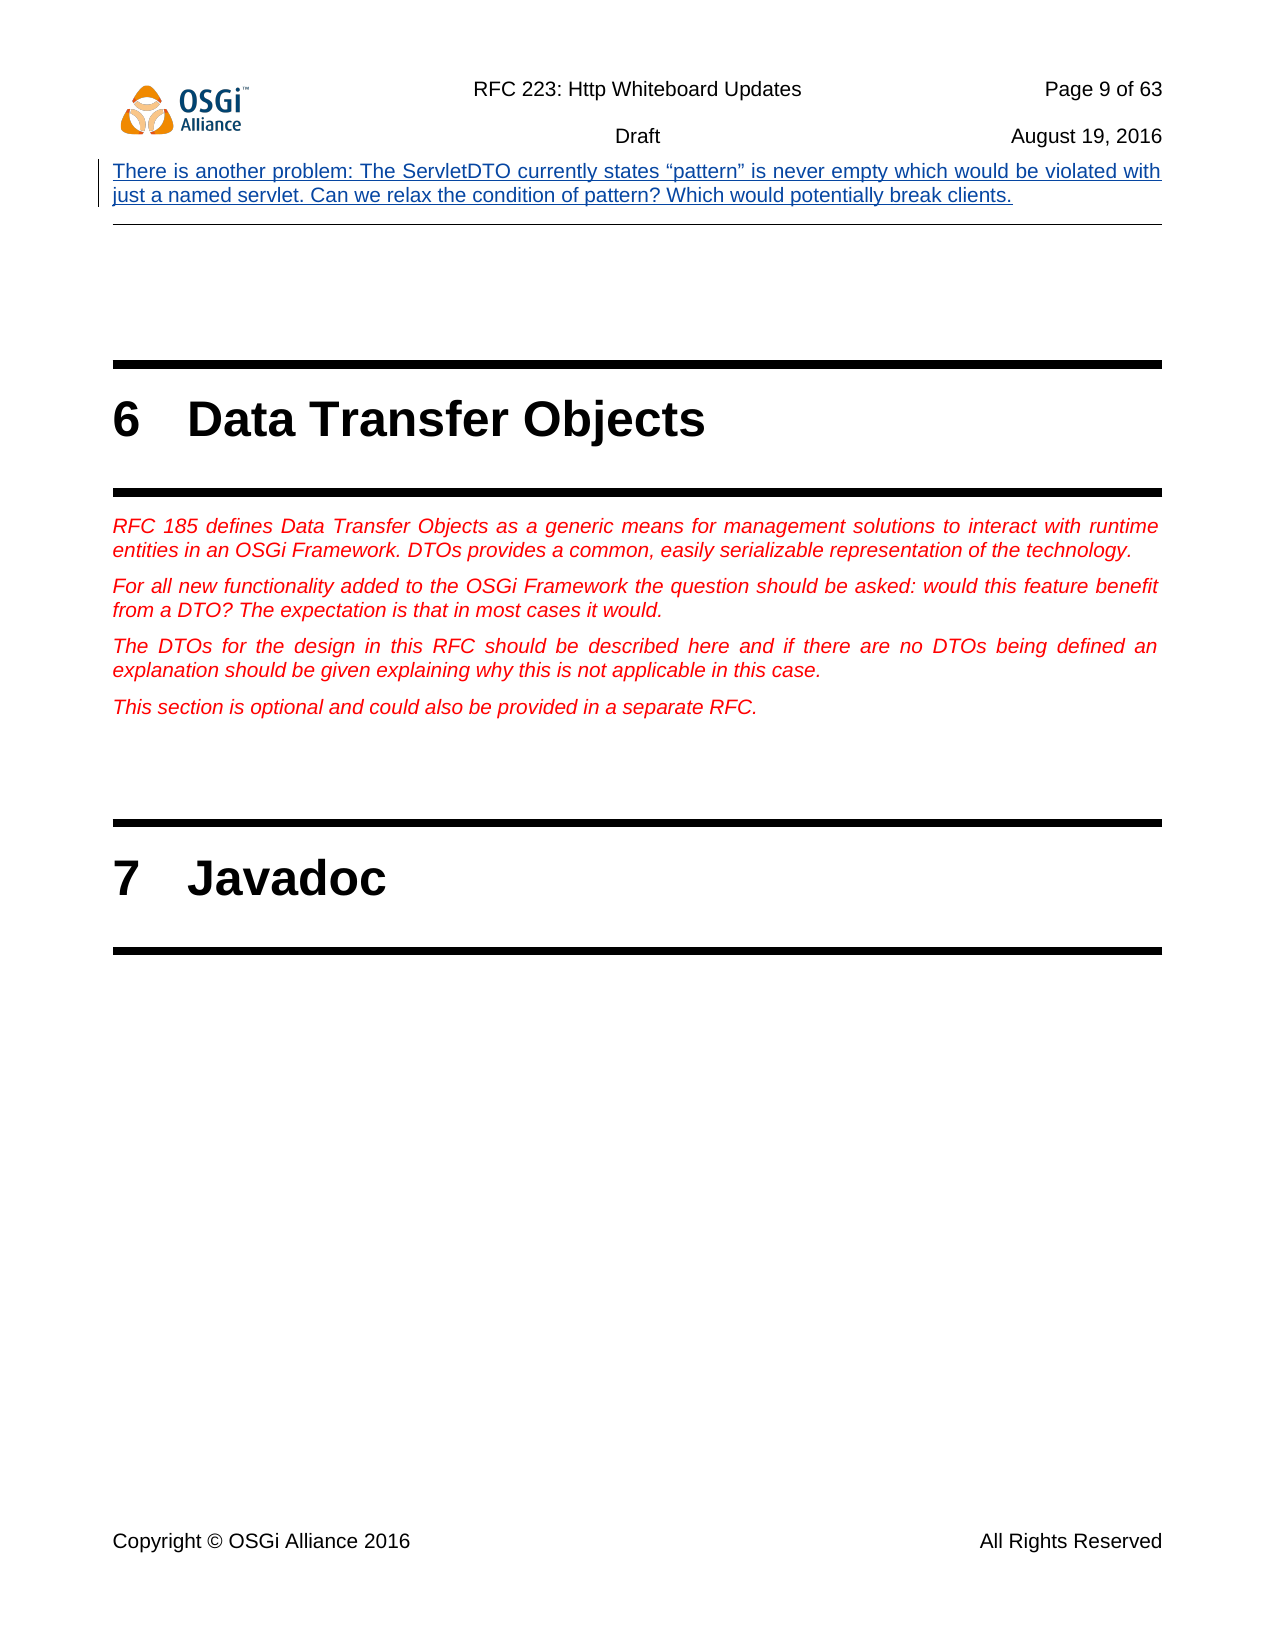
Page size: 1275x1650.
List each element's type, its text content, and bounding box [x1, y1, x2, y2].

subtitle Data Transfer Objects [112, 361, 1162, 497]
text There is another problem: The ServletDTO currently states “pattern” is never empty which would be violated with [112, 159, 1162, 180]
subtitle Javadoc [112, 820, 1162, 955]
picture [113, 78, 257, 142]
text just a named servlet. Can we relax the condition of pattern? Which would potentially break clients. [112, 181, 1162, 207]
text The DTOs for the design in this RFC should be described here and if there are no DTOs being defined an explanation should be given explaining why this is not applicable in this case. [112, 634, 1162, 682]
text For all new functionality added to the OSGi Framework the question should be asked: would this feature benefit from a DTO? The expectation is that in most cases it would. [112, 574, 1162, 622]
text This section is optional and could also be provided in a separate RFC. [112, 695, 1162, 719]
text RFC 185 defines Data Transfer Objects as a generic means for management solutions to interact with runtime entities in an OSGi Framework. DTOs provides a common, easily serializable representation of the technology. [112, 513, 1162, 561]
